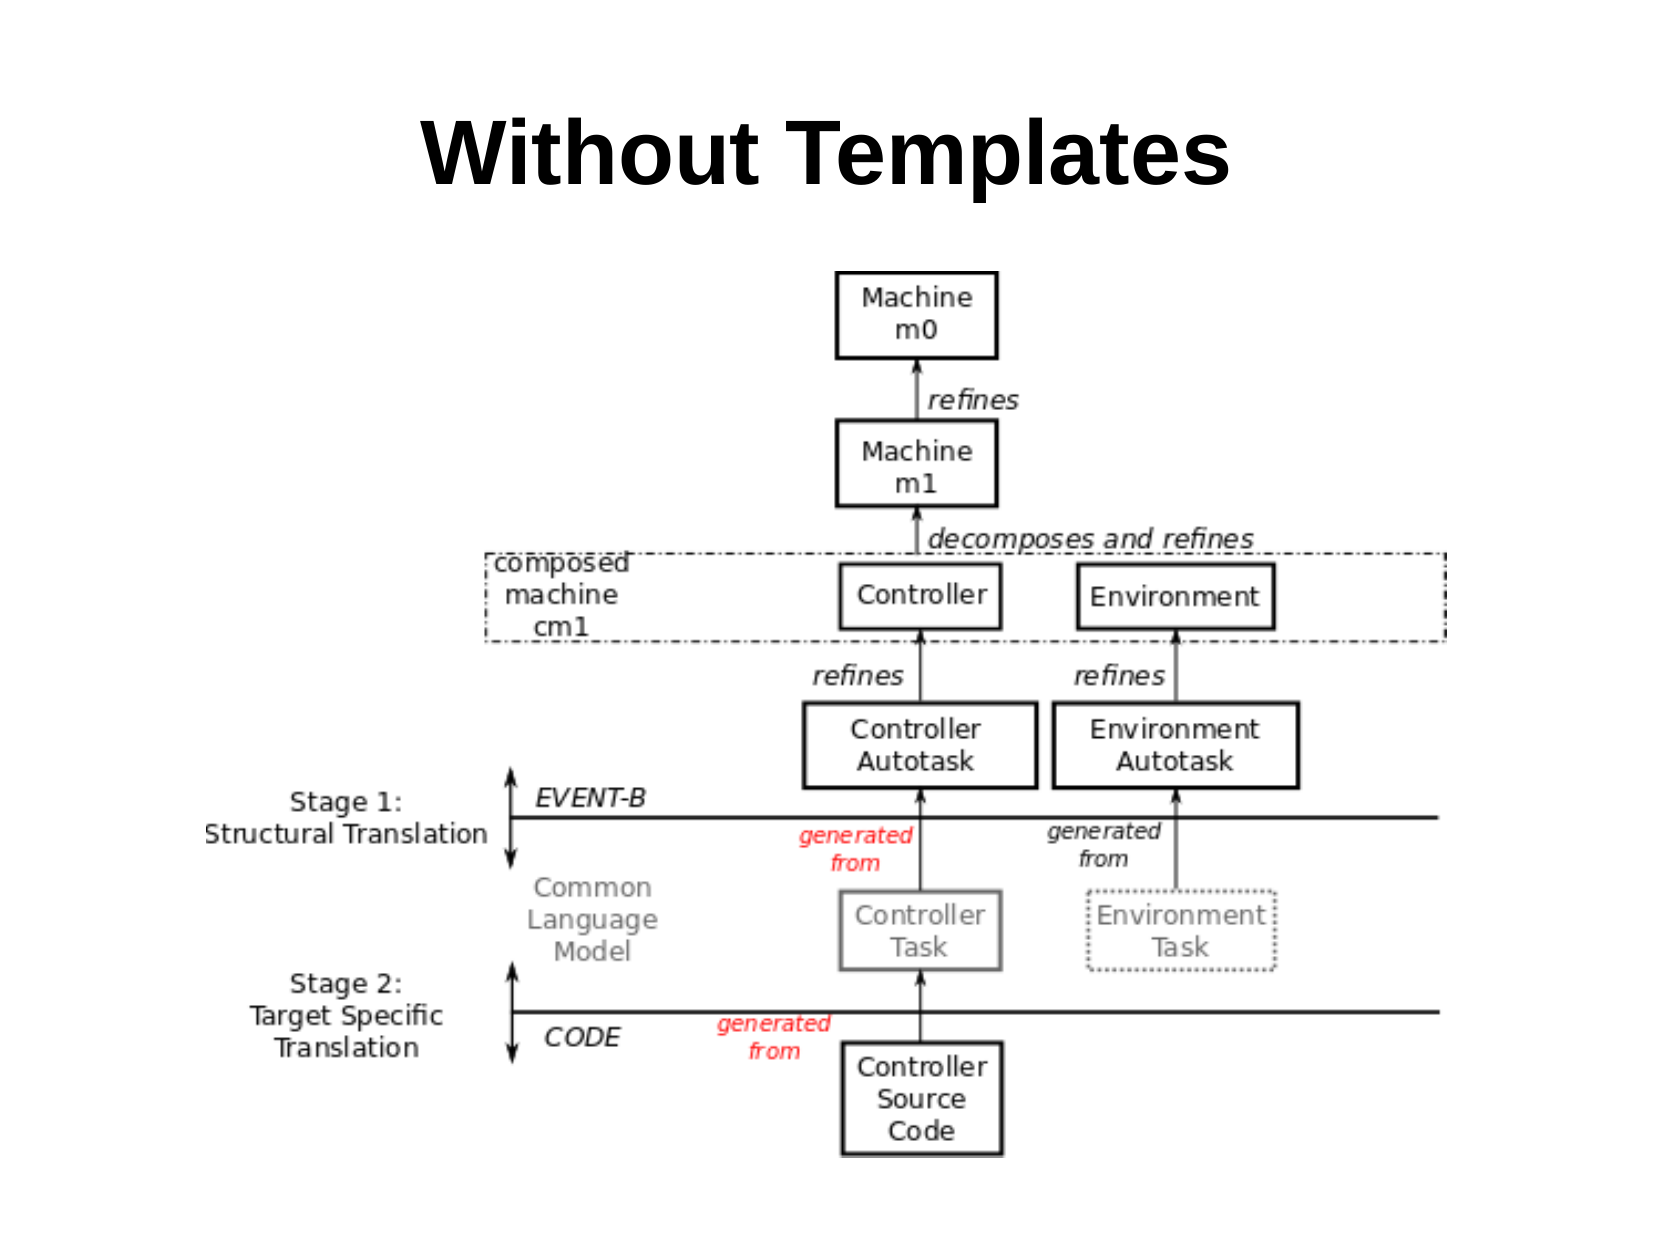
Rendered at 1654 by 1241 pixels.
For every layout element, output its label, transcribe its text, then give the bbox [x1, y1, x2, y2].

title Without Templates [82, 49, 1571, 257]
picture [206, 271, 1447, 1158]
